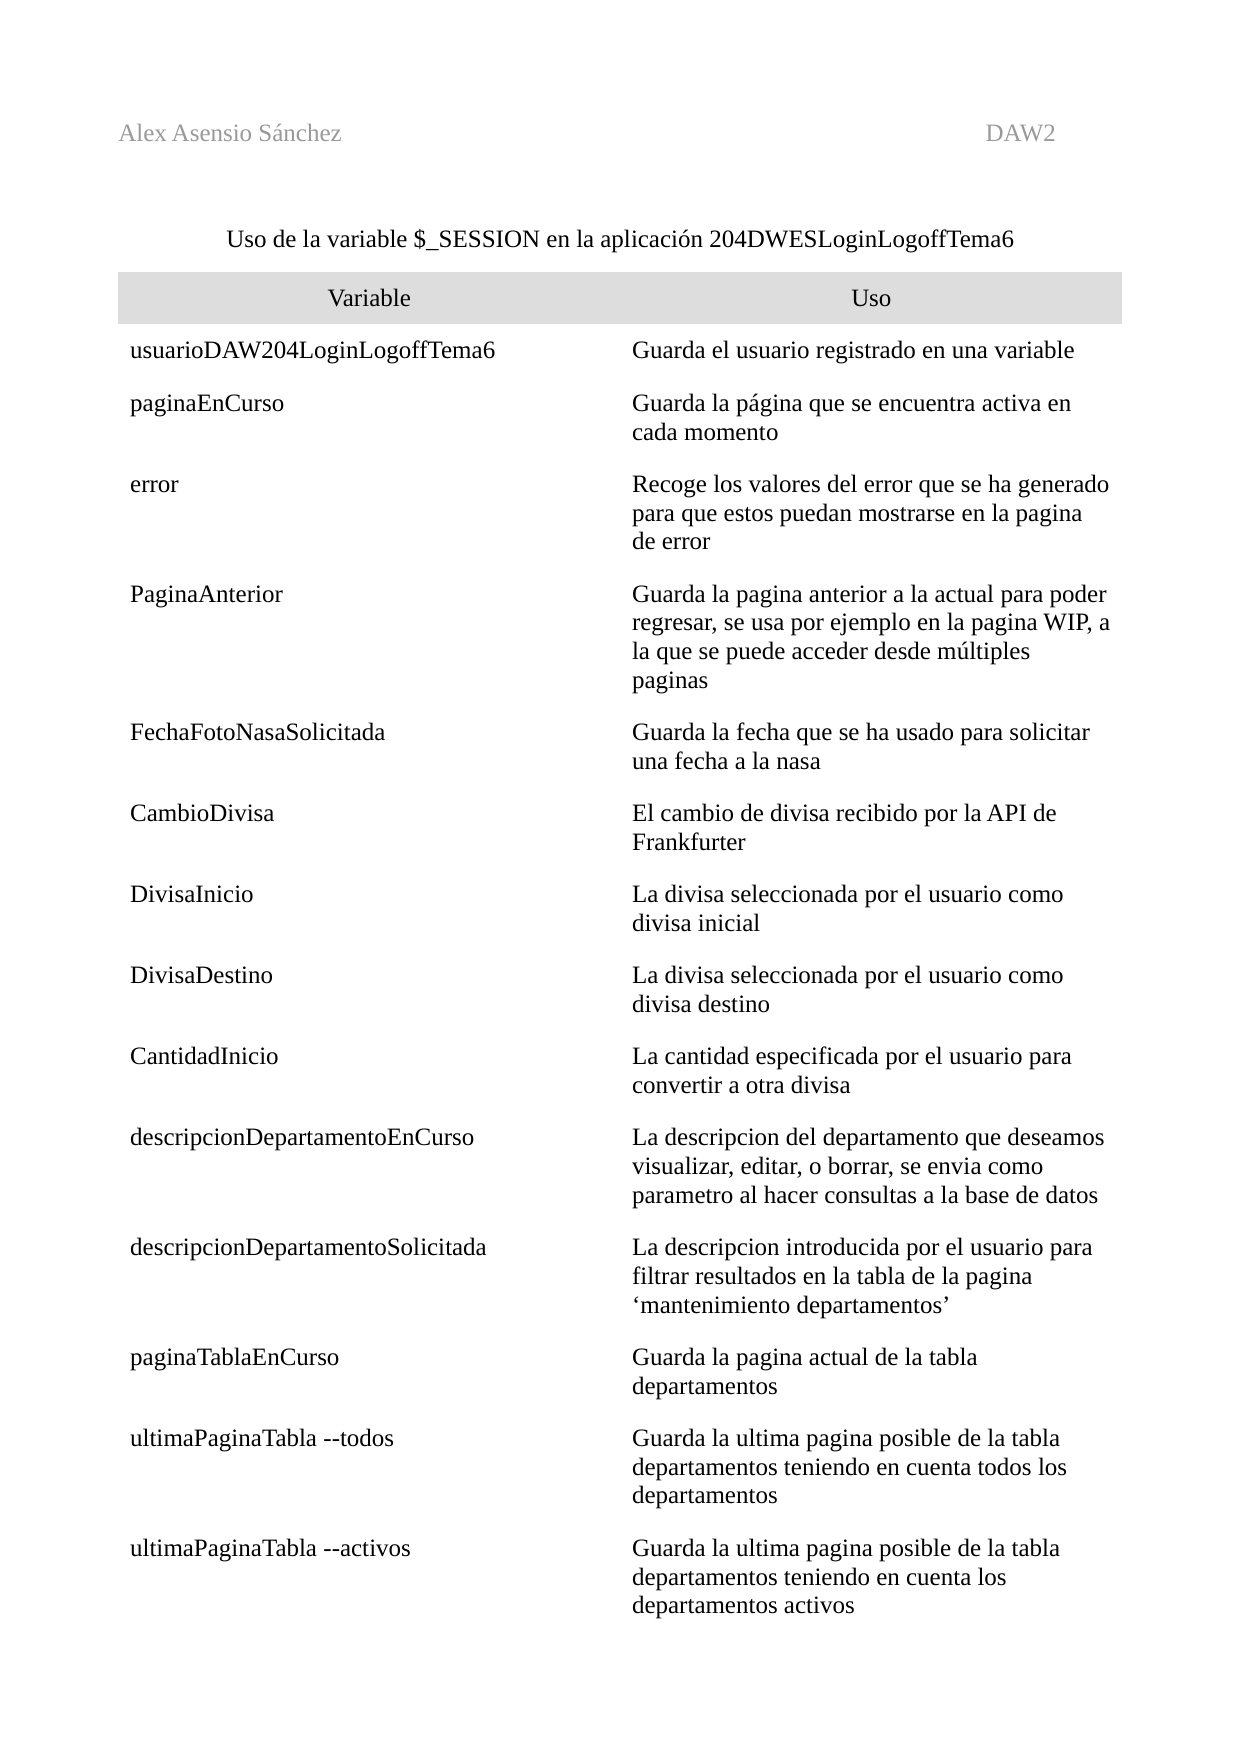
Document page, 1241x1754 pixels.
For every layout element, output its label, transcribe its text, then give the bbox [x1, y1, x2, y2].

table_cell error [118, 457, 620, 567]
table_cell La divisa seleccionada por el usuario como divisa inicial [620, 868, 1122, 949]
table_cell Guarda la ultima pagina posible de la tabla departamentos teniendo en cuenta los departamentos activos [620, 1521, 1122, 1631]
table_cell Guarda la fecha que se ha usado para solicitar una fecha a la nasa [620, 706, 1122, 787]
table_cell paginaEnCurso [118, 376, 620, 457]
table_cell Recoge los valores del error que se ha generado para que estos puedan mostrarse en la pagina de error [620, 457, 1122, 567]
table_cell PaginaAnterior [118, 567, 620, 706]
table_cell descripcionDepartamentoEnCurso [118, 1111, 620, 1221]
table_cell CambioDivisa [118, 787, 620, 868]
table_cell usuarioDAW204LoginLogoffTema6 [118, 324, 620, 376]
table_cell La divisa seleccionada por el usuario como divisa destino [620, 949, 1122, 1030]
table_header Variable [118, 272, 620, 324]
table_cell descripcionDepartamentoSolicitada [118, 1221, 620, 1330]
table_cell La descripcion del departamento que deseamos visualizar, editar, o borrar, se envia como parametro al hacer consultas a la base de datos [620, 1111, 1122, 1221]
table_cell Guarda la página que se encuentra activa en cada momento [620, 376, 1122, 457]
table_cell paginaTablaEnCurso [118, 1330, 620, 1411]
table_cell CantidadInicio [118, 1030, 620, 1111]
table_cell La cantidad especificada por el usuario para convertir a otra divisa [620, 1030, 1122, 1111]
table_cell La descripcion introducida por el usuario para filtrar resultados en la tabla de la pagina ‘mantenimiento departamentos’ [620, 1221, 1122, 1330]
table_cell DivisaDestino [118, 949, 620, 1030]
table_cell Guarda la pagina actual de la tabla departamentos [620, 1330, 1122, 1411]
table_cell FechaFotoNasaSolicitada [118, 706, 620, 787]
text Uso de la variable $_SESSION en la aplicación 204DWESLoginLogoffTema6 [118, 224, 1122, 253]
table_cell Guarda el usuario registrado en una variable [620, 324, 1122, 376]
table_cell ultimaPaginaTabla --todos [118, 1411, 620, 1521]
table_cell Guarda la pagina anterior a la actual para poder regresar, se usa por ejemplo en la pagina WIP, a la que se puede acceder desde múltiples paginas [620, 567, 1122, 706]
table_cell El cambio de divisa recibido por la API de Frankfurter [620, 787, 1122, 868]
table_cell Guarda la ultima pagina posible de la tabla departamentos teniendo en cuenta todos los departamentos [620, 1411, 1122, 1521]
table_header Uso [620, 272, 1122, 324]
table_cell ultimaPaginaTabla --activos [118, 1521, 620, 1631]
table_cell DivisaInicio [118, 868, 620, 949]
